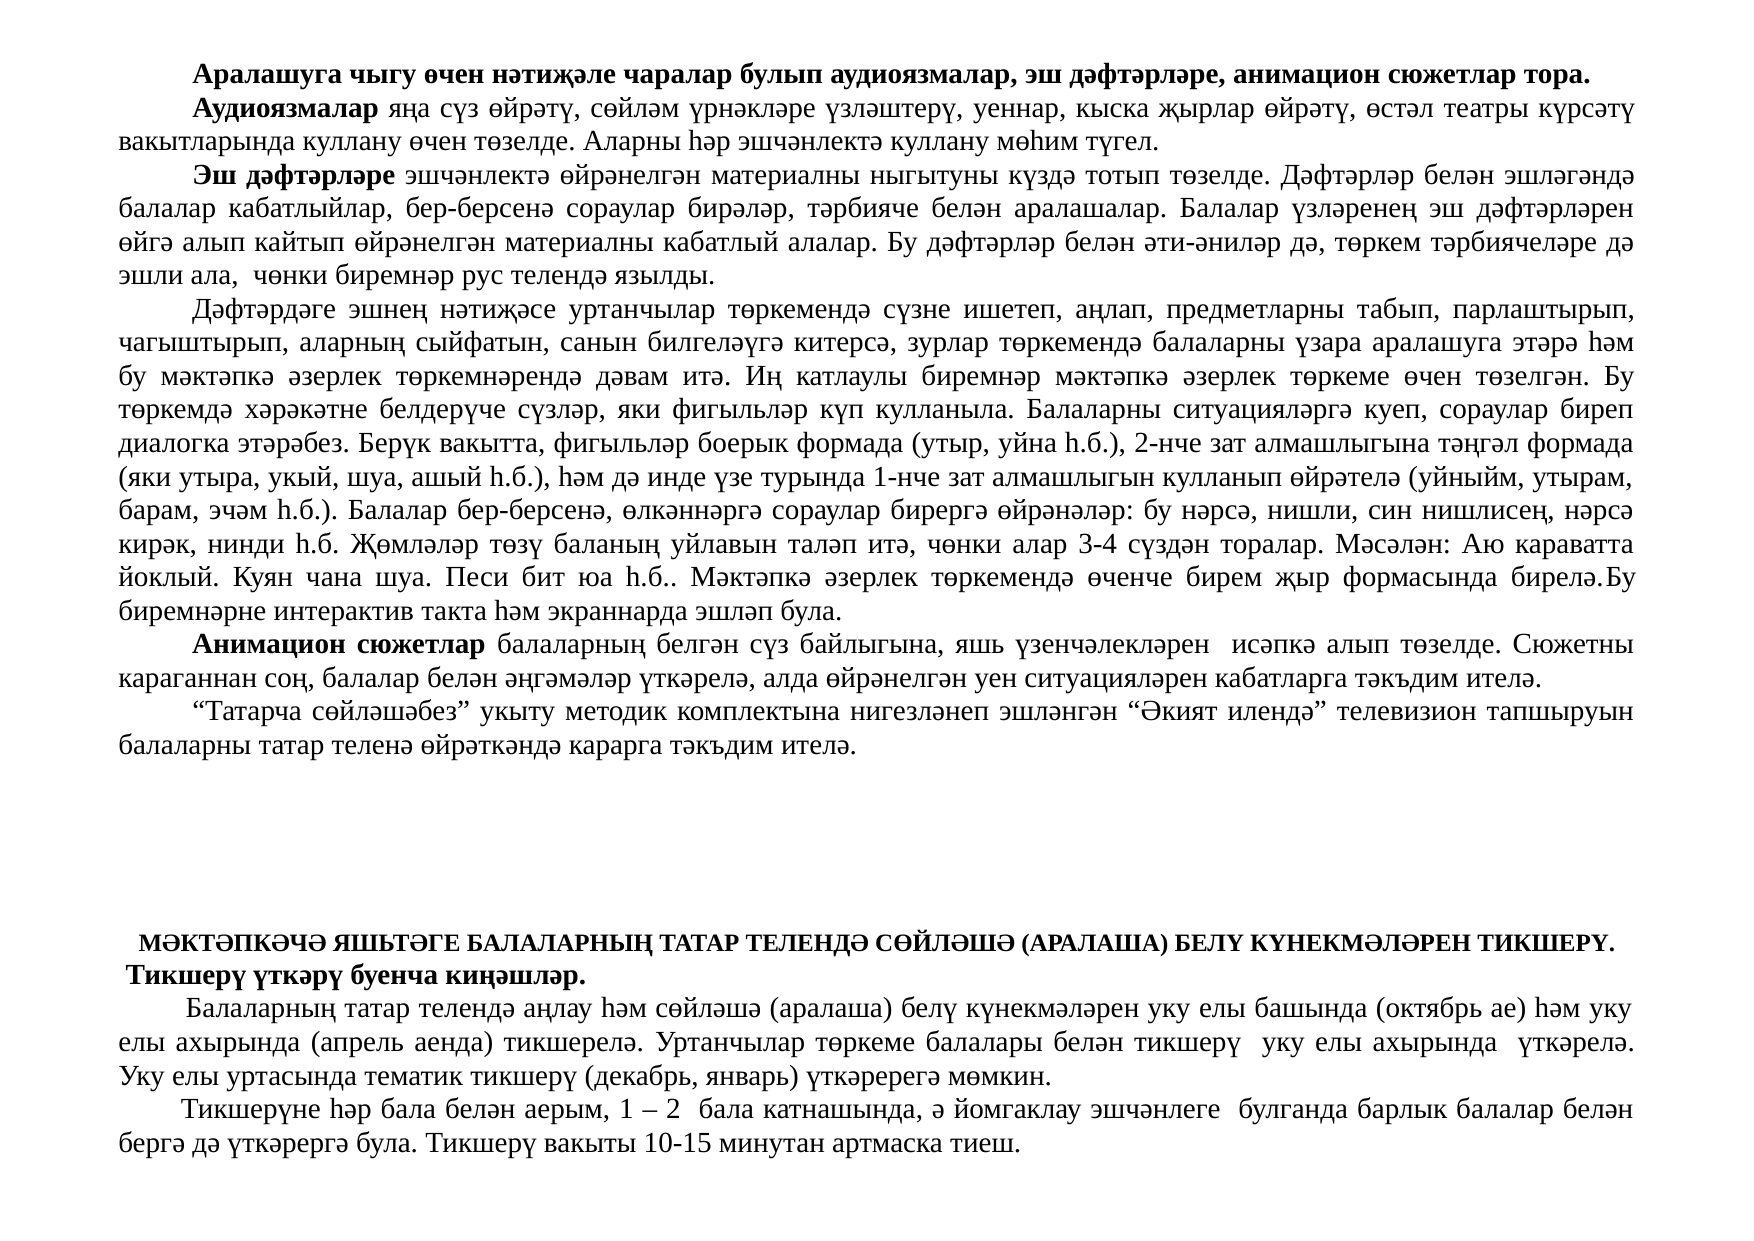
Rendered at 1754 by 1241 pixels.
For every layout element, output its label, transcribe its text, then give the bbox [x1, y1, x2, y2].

text Анимацион сюжетлар балаларның белгән сүз байлыгына, яшь үзенчәлекләрен исәпкә алып төзелде. Сюжетны караганнан соң, балалар белән әңгәмәләр үткәрелә, алда өйрәнелгән уен ситуацияләрен кабатларга тәкъдим ителә. [118, 626, 1636, 693]
text Аралашуга чыгу өчен нәтиҗәле чаралар булып аудиоязмалар, эш дәфтәрләре, анимацион сюжетлар тора. [118, 56, 1636, 90]
text Балаларның татар телендә аңлау һәм сөйләшә (аралаша) белү күнекмәләрен уку елы башында (октябрь ае) һәм уку елы ахырында (апрель аенда) тикшерелә. Уртанчылар төркеме балалары белән тикшерү уку елы ахырында үткәрелә. Уку елы уртасында тематик тикшерү (декабрь, январь) үткәререгә мөмкин. [118, 991, 1636, 1091]
text Аудиоязмалар яңа сүз өйрәтү, сөйләм үрнәкләре үзләштерү, уеннар, кыска җырлар өйрәтү, өстәл театры күрсәтү вакытларында куллану өчен төзелде. Аларны һәр эшчәнлектә куллану мөһим түгел. [118, 90, 1636, 157]
text Эш дәфтәрләре эшчәнлектә өйрәнелгән материалны ныгытуны күздә тотып төзелде. Дәфтәрләр белән эшләгәндә балалар кабатлыйлар, бер-берсенә сораулар бирәләр, тәрбияче белән аралашалар. Балалар үзләренең эш дәфтәрләрен өйгә алып кайтып өйрәнелгән материалны кабатлый алалар. Бу дәфтәрләр белән әти-әниләр дә, төркем тәрбиячеләре дә эшли ала, чөнки биремнәр рус телендә язылды. [118, 157, 1636, 291]
text Тикшерү үткәрү буенча киңәшләр. [118, 957, 1636, 991]
text МӘКТӘПКӘЧӘ ЯШЬТӘГЕ БАЛАЛАРНЫҢ ТАТАР ТЕЛЕНДӘ СӨЙЛӘШӘ (АРАЛАША) БЕЛҮ КҮНЕКМӘЛӘРЕН ТИКШЕРҮ. [118, 928, 1636, 957]
text “Татарча сөйләшәбез” укыту методик комплектына нигезләнеп эшләнгән “Әкият илендә” телевизион тапшыруын балаларны татар теленә өйрәткәндә карарга тәкъдим ителә. [118, 693, 1636, 761]
text Дәфтәрдәге эшнең нәтиҗәсе уртанчылар төркемендә сүзне ишетеп, аңлап, предметларны табып, парлаштырып, чагыштырып, аларның сыйфатын, санын билгеләүгә китерсә, зурлар төркемендә балаларны үзара аралашуга этәрә һәм бу мәктәпкә әзерлек төркемнәрендә дәвам итә. Иң катлаулы биремнәр мәктәпкә әзерлек төркеме өчен төзелгән. Бу төркемдә хәрәкәтне белдерүче сүзләр, яки фигыльләр күп кулланыла. Балаларны ситуацияләргә куеп, сораулар биреп диалогка этәрәбез. Берүк вакытта, фигыльләр боерык формада (утыр, уйна һ.б.), 2-нче зат алмашлыгына тәңгәл формада (яки утыра, укый, шуа, ашый һ.б.), һәм дә инде үзе турында 1-нче зат алмашлыгын кулланып өйрәтелә (уйныйм, утырам, барам, эчәм һ.б.). Балалар бер-берсенә, өлкәннәргә сораулар бирергә өйрәнәләр: бу нәрсә, нишли, син нишлисең, нәрсә кирәк, нинди һ.б. Җөмләләр төзү баланың уйлавын таләп итә, чөнки алар 3-4 сүздән торалар. Мәсәлән: Аю караватта йоклый. Куян чана шуа. Песи бит юа һ.б.. Мәктәпкә әзерлек төркемендә өченче бирем җыр формасында бирелә.Бу биремнәрне интерактив такта һәм экраннарда эшләп була. [118, 291, 1636, 626]
text Тикшерүне һәр бала белән аерым, 1 – 2 бала катнашында, ә йомгаклау эшчәнлеге булганда барлык балалар белән бергә дә үткәрергә була. Тикшерү вакыты 10-15 минутан артмаска тиеш. [118, 1091, 1636, 1158]
